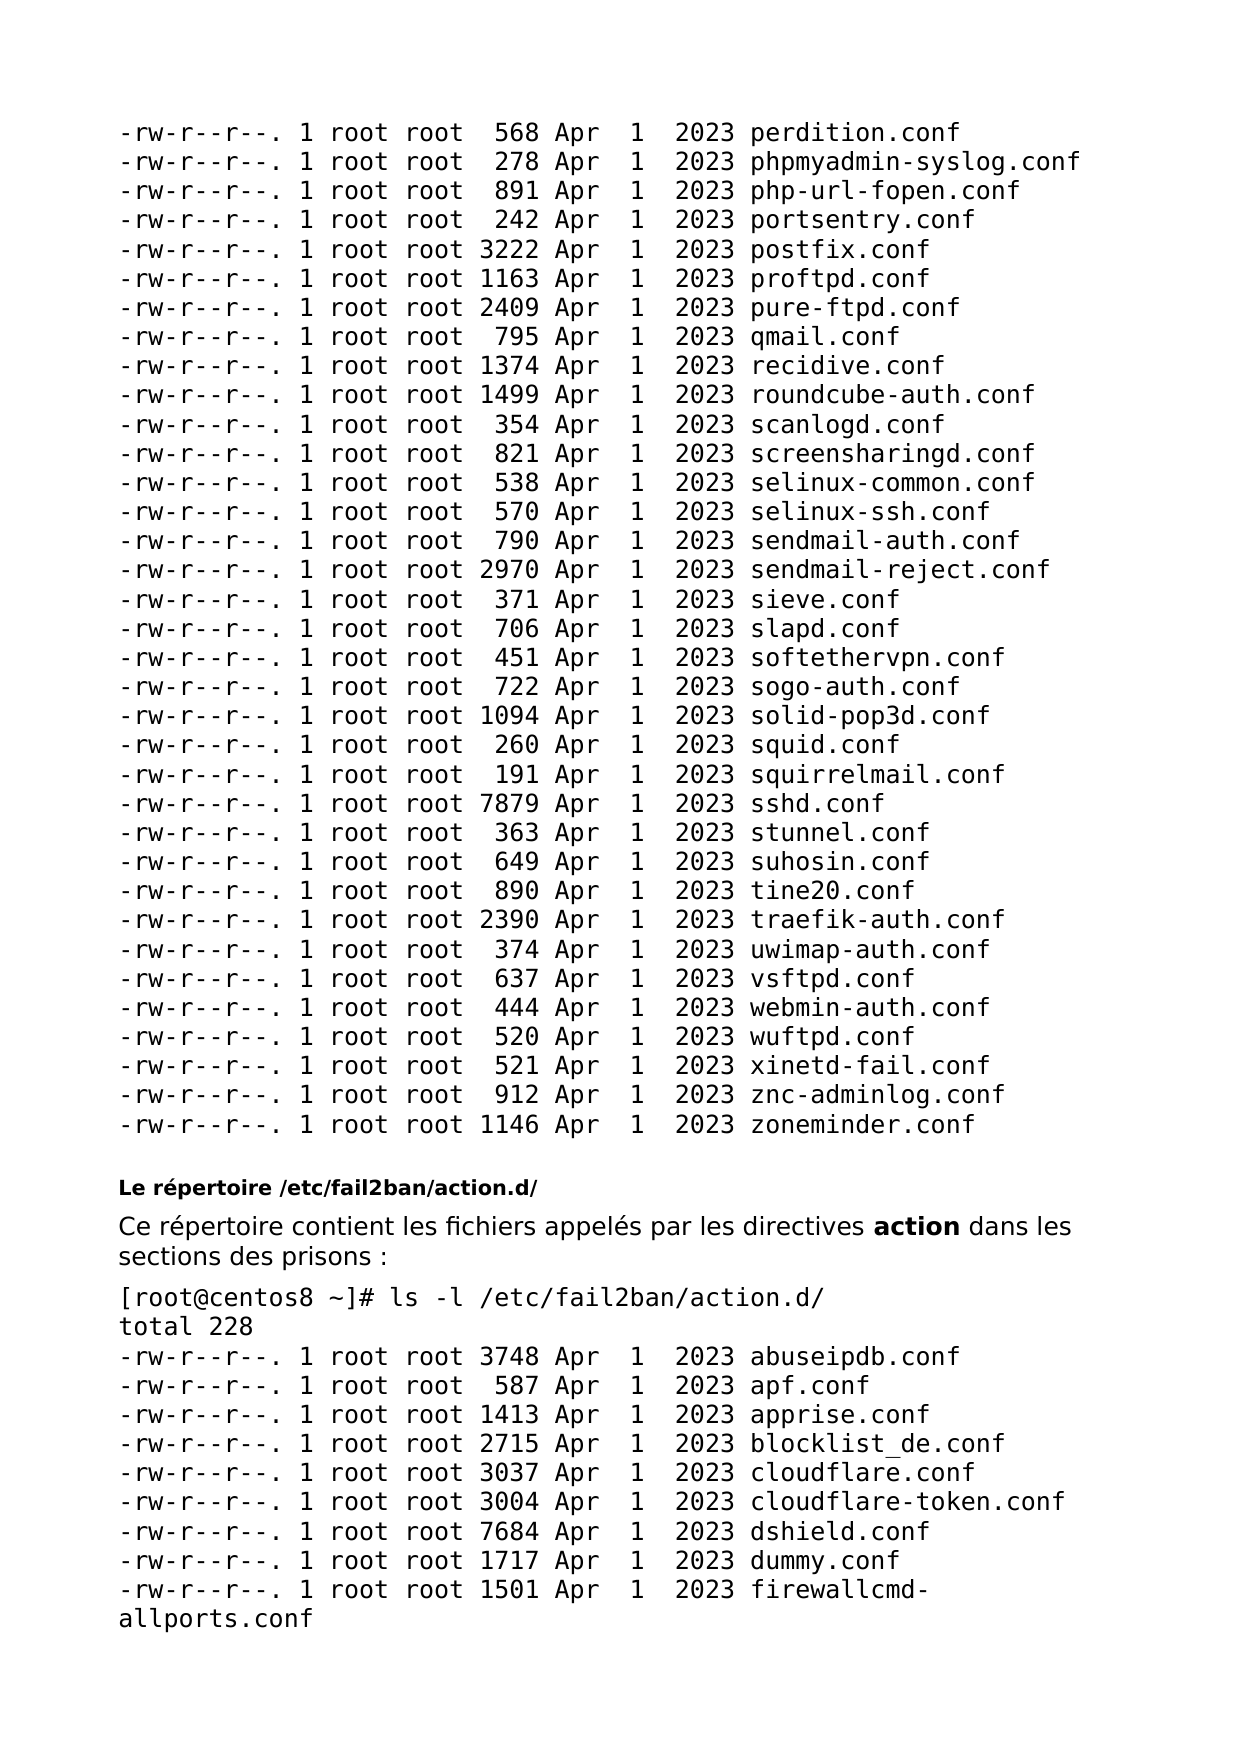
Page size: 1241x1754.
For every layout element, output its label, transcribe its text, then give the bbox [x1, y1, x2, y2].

text -rw-r--r--. 1 root root 568 Apr 1 2023 perdition.conf -rw-r--r--. 1 root root 278 Apr 1 2023 phpmyadmin-syslog.conf -rw-r--r--. 1 root root 891 Apr 1 2023 php-url-fopen.conf -rw-r--r--. 1 root root 242 Apr 1 2023 portsentry.conf -rw-r--r--. 1 root root 3222 Apr 1 2023 postfix.conf -rw-r--r--. 1 root root 1163 Apr 1 2023 proftpd.conf -rw-r--r--. 1 root root 2409 Apr 1 2023 pure-ftpd.conf -rw-r--r--. 1 root root 795 Apr 1 2023 qmail.conf -rw-r--r--. 1 root root 1374 Apr 1 2023 recidive.conf -rw-r--r--. 1 root root 1499 Apr 1 2023 roundcube-auth.conf -rw-r--r--. 1 root root 354 Apr 1 2023 scanlogd.conf -rw-r--r--. 1 root root 821 Apr 1 2023 screensharingd.conf -rw-r--r--. 1 root root 538 Apr 1 2023 selinux-common.conf -rw-r--r--. 1 root root 570 Apr 1 2023 selinux-ssh.conf -rw-r--r--. 1 root root 790 Apr 1 2023 sendmail-auth.conf -rw-r--r--. 1 root root 2970 Apr 1 2023 sendmail-reject.conf -rw-r--r--. 1 root root 371 Apr 1 2023 sieve.conf -rw-r--r--. 1 root root 706 Apr 1 2023 slapd.conf -rw-r--r--. 1 root root 451 Apr 1 2023 softethervpn.conf -rw-r--r--. 1 root root 722 Apr 1 2023 sogo-auth.conf -rw-r--r--. 1 root root 1094 Apr 1 2023 solid-pop3d.conf -rw-r--r--. 1 root root 260 Apr 1 2023 squid.conf -rw-r--r--. 1 root root 191 Apr 1 2023 squirrelmail.conf -rw-r--r--. 1 root root 7879 Apr 1 2023 sshd.conf -rw-r--r--. 1 root root 363 Apr 1 2023 stunnel.conf -rw-r--r--. 1 root root 649 Apr 1 2023 suhosin.conf -rw-r--r--. 1 root root 890 Apr 1 2023 tine20.conf -rw-r--r--. 1 root root 2390 Apr 1 2023 traefik-auth.conf -rw-r--r--. 1 root root 374 Apr 1 2023 uwimap-auth.conf -rw-r--r--. 1 root root 637 Apr 1 2023 vsftpd.conf -rw-r--r--. 1 root root 444 Apr 1 2023 webmin-auth.conf -rw-r--r--. 1 root root 520 Apr 1 2023 wuftpd.conf -rw-r--r--. 1 root root 521 Apr 1 2023 xinetd-fail.conf -rw-r--r--. 1 root root 912 Apr 1 2023 znc-adminlog.conf -rw-r--r--. 1 root root 1146 Apr 1 2023 zoneminder.conf [118, 118, 1122, 1139]
text Ce répertoire contient les fichiers appelés par les directives action dans les sections des prisons : [118, 1212, 1122, 1271]
text [root@centos8 ~]# ls -l /etc/fail2ban/action.d/ total 228 -rw-r--r--. 1 root root 3748 Apr 1 2023 abuseipdb.conf -rw-r--r--. 1 root root 587 Apr 1 2023 apf.conf -rw-r--r--. 1 root root 1413 Apr 1 2023 apprise.conf -rw-r--r--. 1 root root 2715 Apr 1 2023 blocklist_de.conf -rw-r--r--. 1 root root 3037 Apr 1 2023 cloudflare.conf -rw-r--r--. 1 root root 3004 Apr 1 2023 cloudflare-token.conf -rw-r--r--. 1 root root 7684 Apr 1 2023 dshield.conf -rw-r--r--. 1 root root 1717 Apr 1 2023 dummy.conf -rw-r--r--. 1 root root 1501 Apr 1 2023 firewallcmd-allports.conf [118, 1283, 1122, 1633]
subtitle Le répertoire /etc/fail2ban/action.d/ [118, 1176, 1122, 1200]
